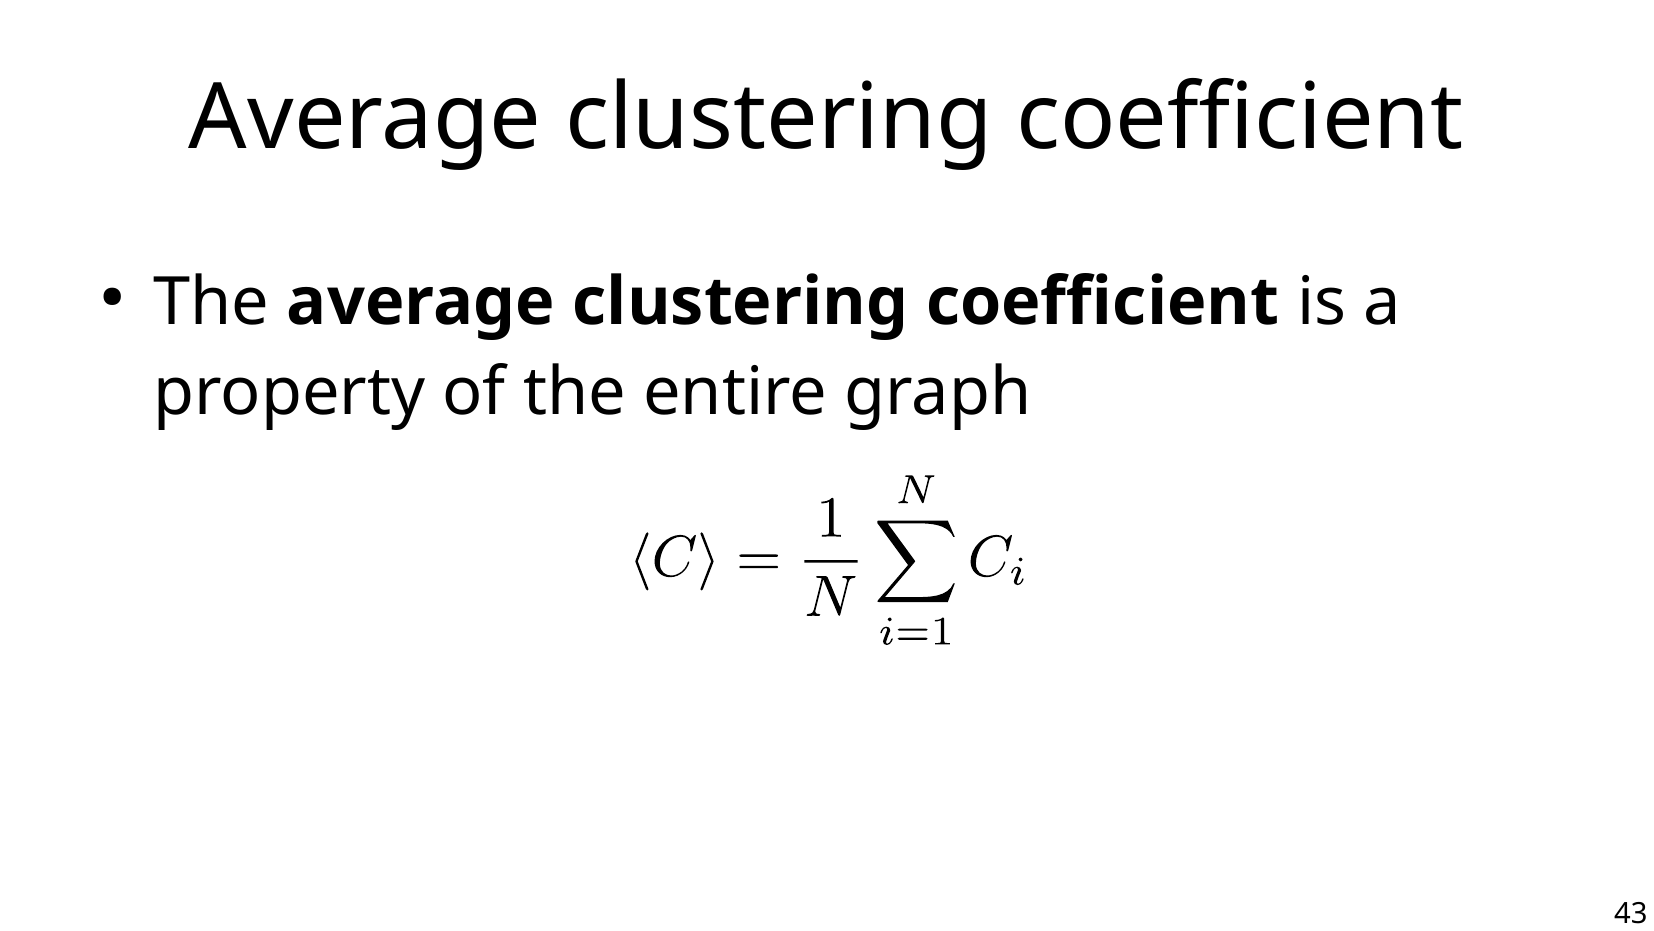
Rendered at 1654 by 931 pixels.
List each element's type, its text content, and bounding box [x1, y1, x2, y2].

title Average clustering coefficient [82, 1, 1571, 226]
list The average clustering coefficient is a property of the entire graph [82, 253, 1571, 793]
text_box [628, 475, 1026, 646]
